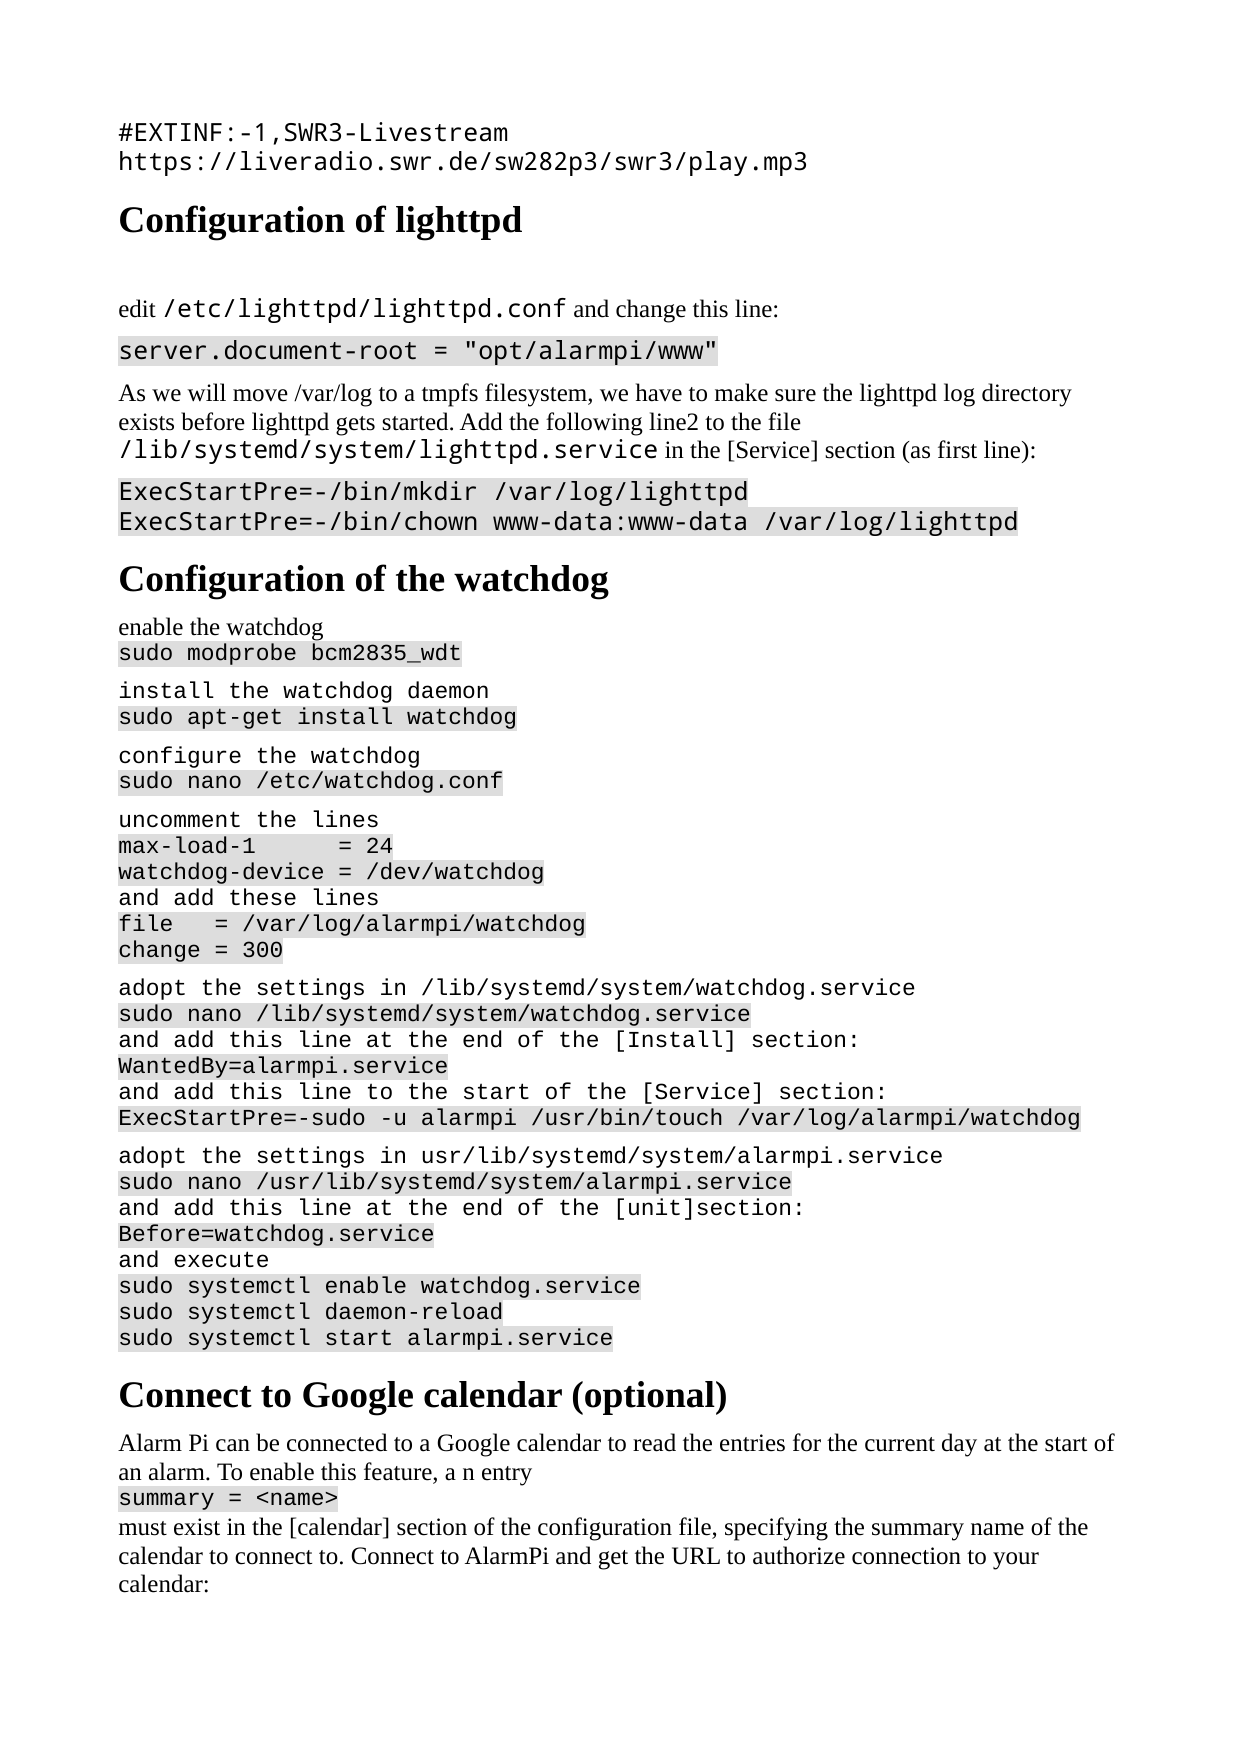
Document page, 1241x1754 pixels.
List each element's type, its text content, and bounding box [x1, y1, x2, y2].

text Alarm Pi can be connected to a Google calendar to read the entries for the current day at the start of an alarm. To enable this feature, a n entry summary = <name> must exist in the [calendar] section of the configuration file, specifying the summary name of the calendar to connect to. Connect to AlarmPi and get the URL to authorize connection to your calendar: [118, 1428, 1122, 1598]
text adopt the settings in usr/lib/systemd/system/alarmpi.service sudo nano /usr/lib/systemd/system/alarmpi.service and add this line at the end of the [unit]section: Before=watchdog.service and execute sudo systemctl enable watchdog.service sudo systemctl daemon-reload sudo systemctl start alarmpi.service [118, 1144, 1122, 1352]
text #EXTINF:-1,SWR3-Livestream https://liveradio.swr.de/sw282p3/swr3/play.mp3 [118, 118, 1122, 177]
text uncomment the lines max-load-1 = 24 watchdog-device = /dev/watchdog and add these lines file = /var/log/alarmpi/watchdog change = 300 [118, 808, 1122, 964]
subtitle Configuration of the watchdog [118, 557, 1122, 600]
text As we will move /var/log to a tmpfs filesystem, we have to make sure the lighttpd log directory exists before lighttpd gets started. Add the following line2 to the file /lib/systemd/system/lighttpd.service in the [Service] section (as first line): [118, 378, 1122, 465]
text adopt the settings in /lib/systemd/system/watchdog.service sudo nano /lib/systemd/system/watchdog.service and add this line at the end of the [Install] section: WantedBy=alarmpi.service and add this line to the start of the [Service] section: ExecStartPre=-sudo -u alarmpi /usr/bin/touch /var/log/alarmpi/watchdog [118, 976, 1122, 1132]
text enable the watchdog sudo modprobe bcm2835_wdt [118, 612, 1122, 667]
text server.document-root = "opt/alarmpi/www" [118, 336, 1122, 366]
text edit /etc/lighttpd/lighttpd.conf and change this line: [118, 294, 1122, 324]
text install the watchdog daemon sudo apt-get install watchdog [118, 679, 1122, 731]
subtitle Configuration of lighttpd [118, 197, 1122, 241]
subtitle Connect to Google calendar (optional) [118, 1373, 1122, 1416]
text configure the watchdog sudo nano /etc/watchdog.conf [118, 744, 1122, 796]
text ExecStartPre=-/bin/mkdir /var/log/lighttpd ExecStartPre=-/bin/chown www-data:www-data /var/log/lighttpd [118, 477, 1122, 536]
